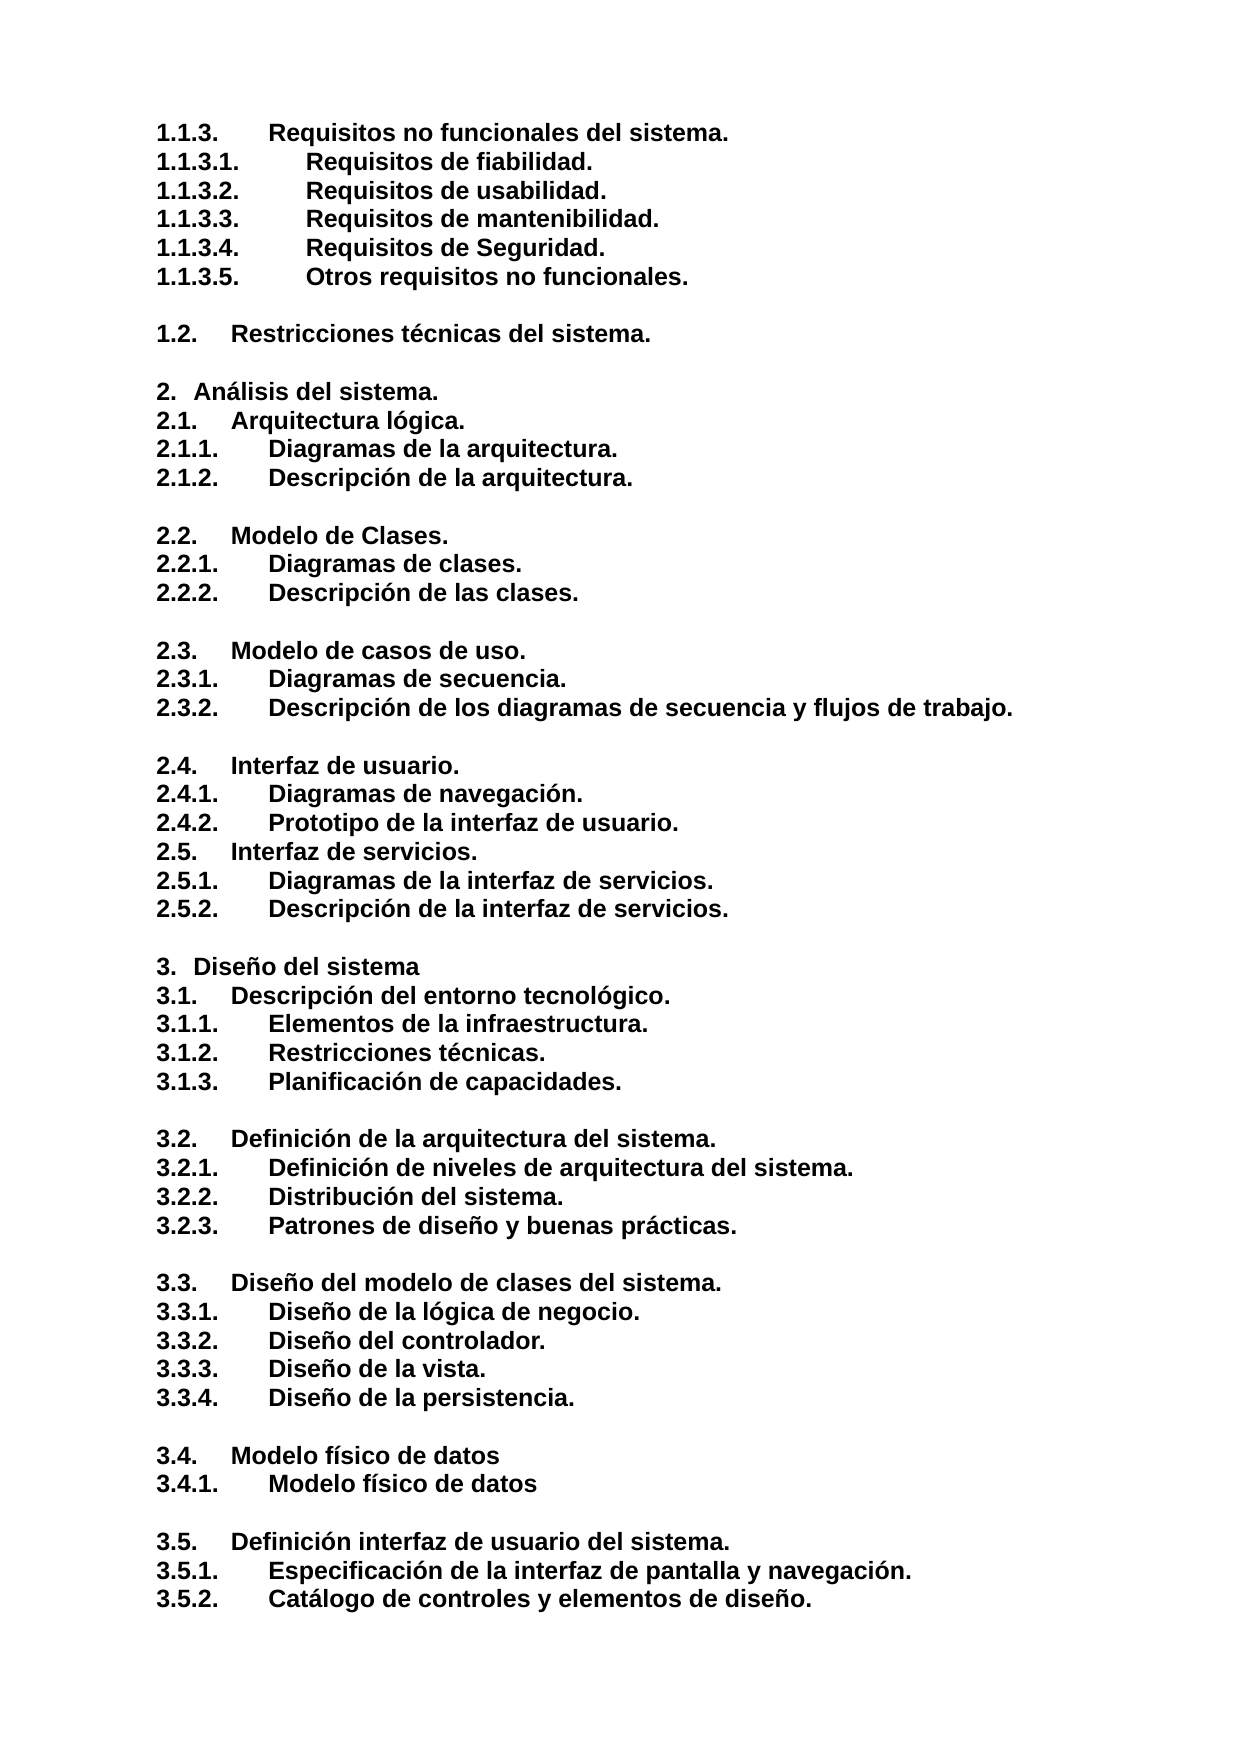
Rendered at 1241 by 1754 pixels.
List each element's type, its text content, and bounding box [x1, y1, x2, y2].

list Definición de niveles de arquitectura del sistema. [156, 1153, 1093, 1182]
list Diseño de la persistencia. [156, 1383, 1093, 1412]
list Distribución del sistema. [156, 1182, 1093, 1211]
list Descripción de la arquitectura. [156, 463, 1093, 492]
list Patrones de diseño y buenas prácticas. [156, 1211, 1093, 1239]
list Catálogo de controles y elementos de diseño. [156, 1584, 1093, 1613]
list Diagramas de navegación. [156, 779, 1093, 808]
list Restricciones técnicas del sistema. [156, 319, 1093, 348]
list Definición interfaz de usuario del sistema. [156, 1527, 1093, 1556]
list Diagramas de secuencia. [156, 664, 1093, 693]
list Descripción del entorno tecnológico. [156, 981, 1093, 1009]
list Diseño de la lógica de negocio. [156, 1297, 1093, 1326]
list Diseño del modelo de clases del sistema. [156, 1268, 1093, 1297]
list Descripción de las clases. [156, 578, 1093, 607]
list Descripción de la interfaz de servicios. [156, 894, 1093, 923]
list Requisitos no funcionales del sistema. [156, 118, 1093, 147]
list Modelo físico de datos [156, 1441, 1093, 1469]
list Restricciones técnicas. [156, 1038, 1093, 1067]
list Modelo físico de datos [156, 1469, 1093, 1498]
list Requisitos de fiabilidad. [156, 147, 1093, 176]
list Diagramas de la arquitectura. [156, 434, 1093, 463]
list Planificación de capacidades. [156, 1067, 1093, 1096]
list Prototipo de la interfaz de usuario. [156, 808, 1093, 837]
list Requisitos de usabilidad. [156, 176, 1093, 204]
list Arquitectura lógica. [156, 406, 1093, 434]
list Modelo de casos de uso. [156, 636, 1093, 664]
list Definición de la arquitectura del sistema. [156, 1124, 1093, 1153]
list Diseño de la vista. [156, 1354, 1093, 1383]
list Diseño del controlador. [156, 1326, 1093, 1354]
list Otros requisitos no funcionales. [156, 262, 1093, 291]
list Descripción de los diagramas de secuencia y flujos de trabajo. [156, 693, 1093, 722]
list Especificación de la interfaz de pantalla y navegación. [156, 1556, 1093, 1584]
list Diagramas de clases. [156, 549, 1093, 578]
list Requisitos de Seguridad. [156, 233, 1093, 262]
list Elementos de la infraestructura. [156, 1009, 1093, 1038]
list Requisitos de mantenibilidad. [156, 204, 1093, 233]
list Modelo de Clases. [156, 521, 1093, 549]
list Interfaz de usuario. [156, 751, 1093, 779]
list Análisis del sistema. [156, 377, 1093, 406]
list Diagramas de la interfaz de servicios. [156, 866, 1093, 894]
list Interfaz de servicios. [156, 837, 1093, 866]
list Diseño del sistema [156, 952, 1093, 981]
